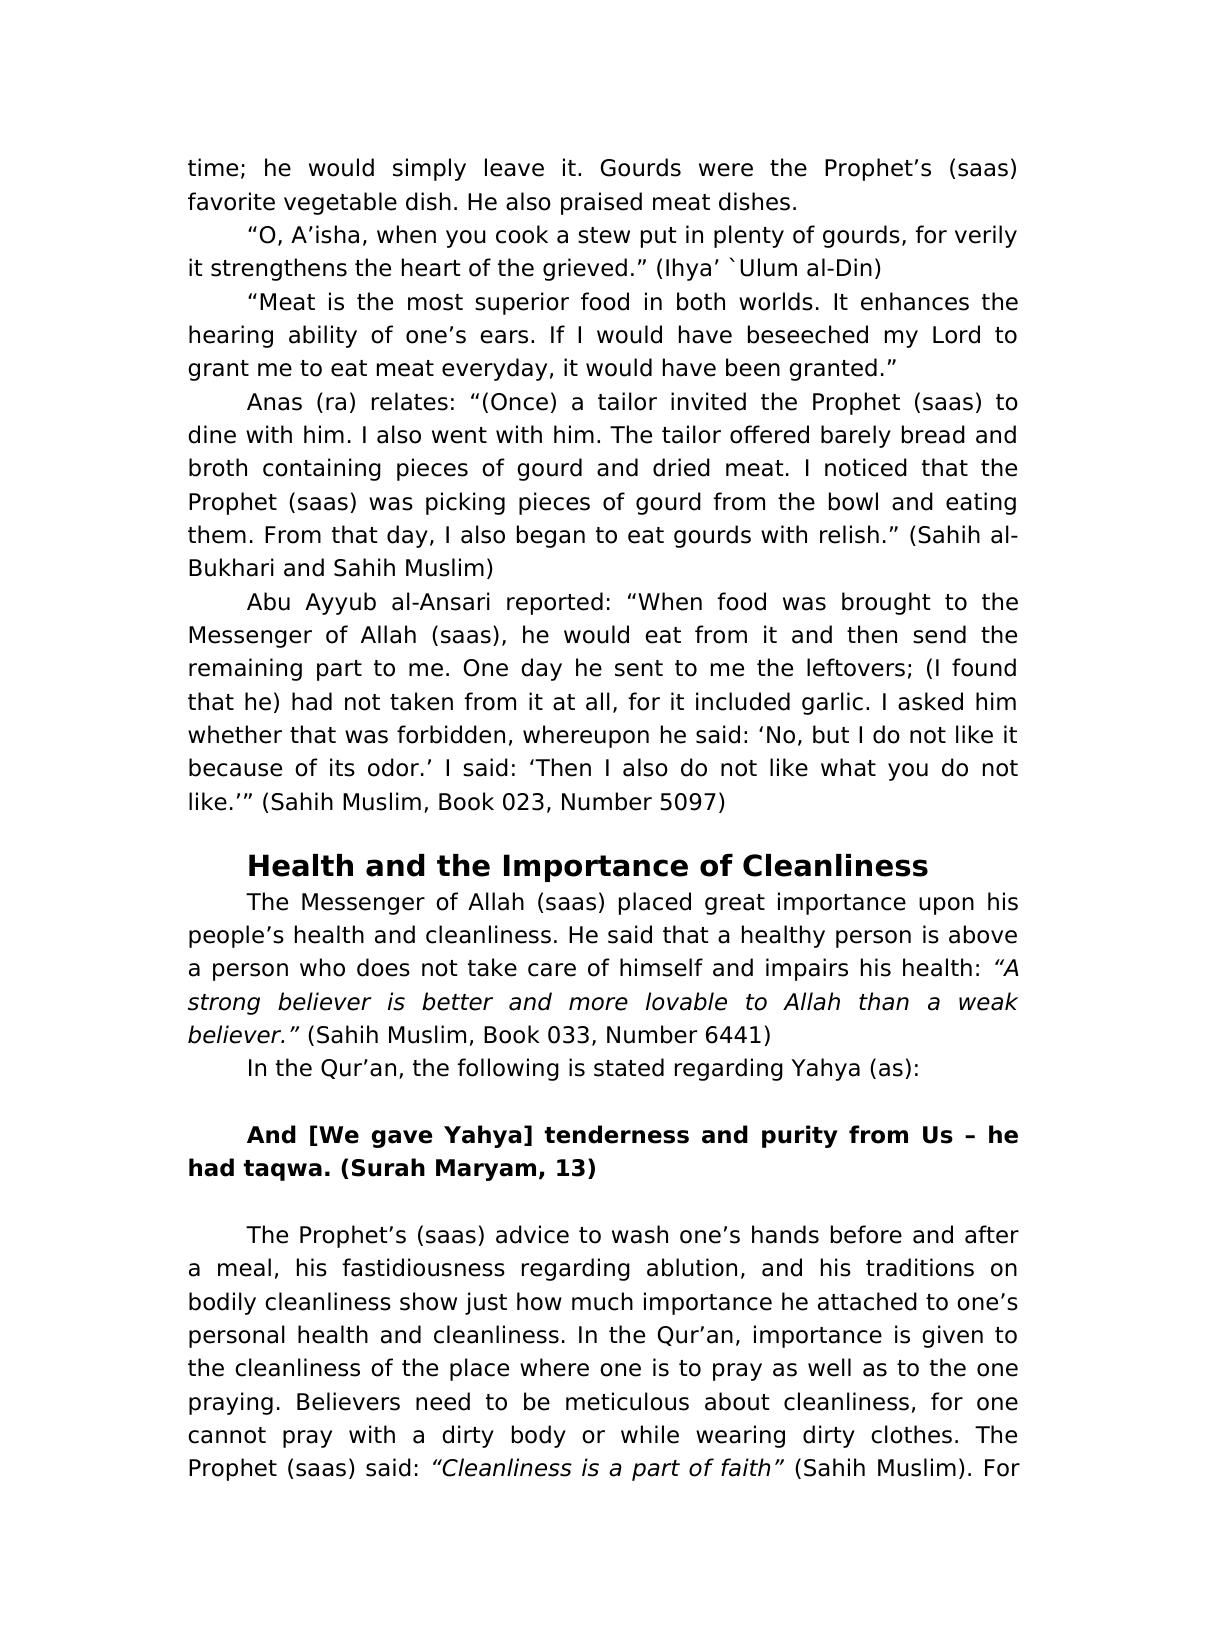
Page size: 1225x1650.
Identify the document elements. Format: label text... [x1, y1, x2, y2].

text The Messenger of Allah (saas) placed great importance upon his people’s health and cleanliness. He said that a healthy person is above a person who does not take care of himself and impairs his health: “A strong believer is better and more lovable to Allah than a weak believer.” (Sahih Muslim, Book 033, Number 6441) [187, 883, 1020, 1050]
text And [We gave Yahya] tenderness and purity from Us – he had taqwa. (Surah Maryam, 13) [187, 1117, 1020, 1183]
text Anas (ra) relates: “(Once) a tailor invited the Prophet (saas) to dine with him. I also went with him. The tailor offered barely bread and broth containing pieces of gourd and dried meat. I noticed that the Prophet (saas) was picking pieces of gourd from the bowl and eating them. From that day, I also began to eat gourds with relish.” (Sahih al-Bukhari and Sahih Muslim) [187, 383, 1020, 583]
text “Meat is the most superior food in both worlds. It enhances the hearing ability of one’s ears. If I would have beseeched my Lord to grant me to eat meat everyday, it would have been granted.” [187, 283, 1020, 383]
text Health and the Importance of Cleanliness [187, 850, 1020, 883]
text The Prophet’s (saas) advice to wash one’s hands before and after a meal, his fastidiousness regarding ablution, and his traditions on bodily cleanliness show just how much importance he attached to one’s personal health and cleanliness. In the Qur’an, importance is given to the cleanliness of the place where one is to pray as well as to the one praying. Believers need to be meticulous about cleanliness, for one cannot pray with a dirty body or while wearing dirty clothes. The Prophet (saas) said: “Cleanliness is a part of faith” (Sahih Muslim). For [187, 1217, 1020, 1483]
text time; he would simply leave it. Gourds were the Prophet’s (saas) favorite vegetable dish. He also praised meat dishes. [187, 150, 1020, 217]
text Abu Ayyub al-Ansari reported: “When food was brought to the Messenger of Allah (saas), he would eat from it and then send the remaining part to me. One day he sent to me the leftovers; (I found that he) had not taken from it at all, for it included garlic. I asked him whether that was forbidden, whereupon he said: ‘No, but I do not like it because of its odor.’ I said: ‘Then I also do not like what you do not like.’” (Sahih Muslim, Book 023, Number 5097) [187, 583, 1020, 817]
text In the Qur’an, the following is stated regarding Yahya (as): [187, 1050, 1020, 1083]
text “O, A’isha, when you cook a stew put in plenty of gourds, for verily it strengthens the heart of the grieved.” (Ihya’ `Ulum al-Din) [187, 217, 1020, 283]
